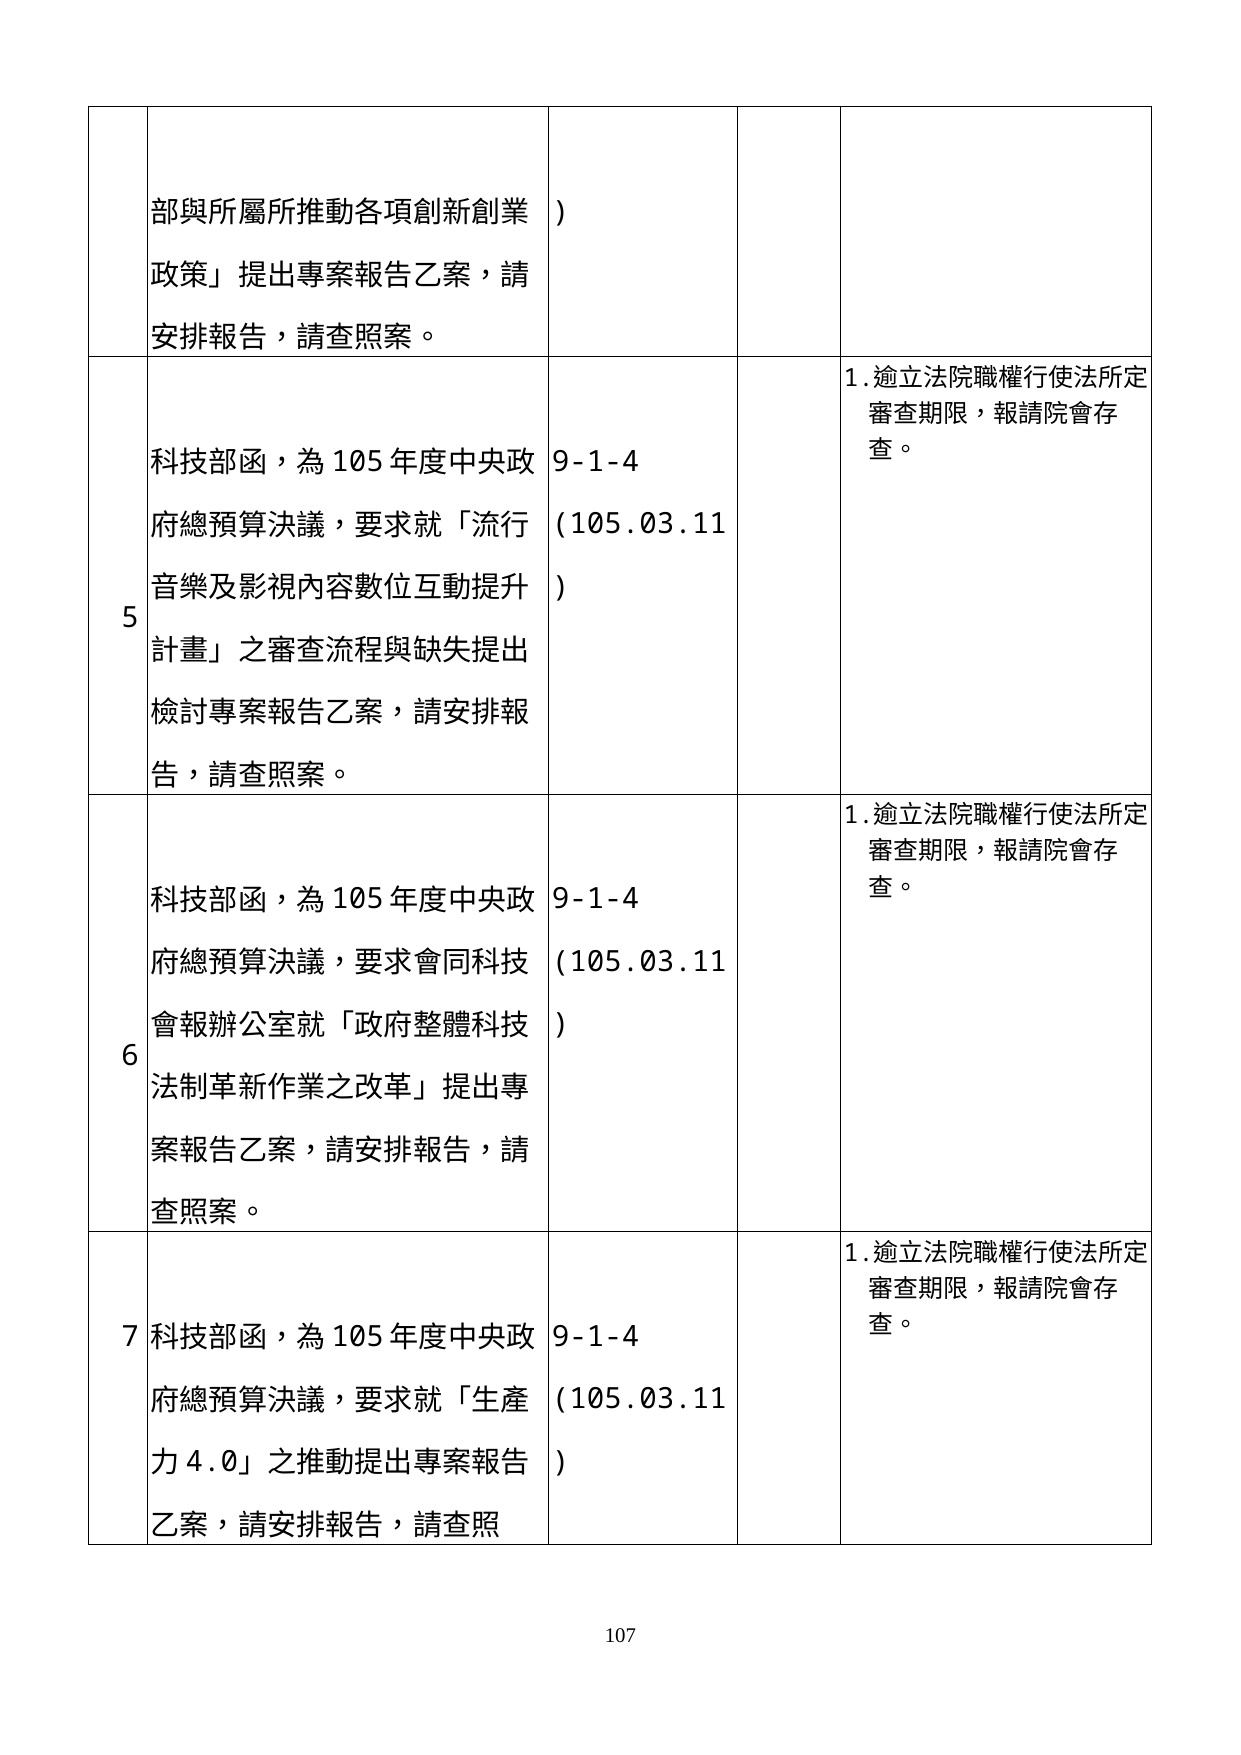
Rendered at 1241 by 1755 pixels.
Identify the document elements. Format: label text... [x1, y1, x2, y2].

table_cell [738, 795, 840, 1231]
table_cell 科技部函，為105年度中央政府總預算決議，要求就「生產力4.0」之推動提出專案報告乙案，請安排報告，請查照 [148, 1232, 548, 1543]
table_cell [738, 107, 840, 356]
table_cell [841, 107, 1151, 356]
table_cell 1.逾立法院職權行使法所定審查期限，報請院會存查。 [841, 1232, 1151, 1543]
table_cell [89, 795, 147, 1231]
table_cell [89, 1232, 147, 1543]
table_cell [738, 1232, 840, 1543]
table_cell [89, 357, 147, 793]
table_cell 1.逾立法院職權行使法所定審查期限，報請院會存查。 [841, 795, 1151, 1231]
table_cell 9-1-4 (105.03.11) [549, 357, 737, 793]
table_cell 9-1-4 (105.03.11) [549, 1232, 737, 1543]
table_cell 9-1-4 (105.03.11) [549, 795, 737, 1231]
table_cell [738, 357, 840, 793]
table_cell 科技部函，為105年度中央政府總預算決議，要求就「流行音樂及影視內容數位互動提升計畫」之審查流程與缺失提出檢討專案報告乙案，請安排報告，請查照案。 [148, 357, 548, 793]
table_cell 科技部函，為105年度中央政府總預算決議，要求會同科技會報辦公室就「政府整體科技法制革新作業之改革」提出專案報告乙案，請安排報告，請查照案。 [148, 795, 548, 1231]
table_cell [89, 107, 147, 356]
table_cell ) [549, 107, 737, 356]
table_cell 1.逾立法院職權行使法所定審查期限，報請院會存查。 [841, 357, 1151, 793]
table_cell 部與所屬所推動各項創新創業政策」提出專案報告乙案，請安排報告，請查照案。 [148, 107, 548, 356]
